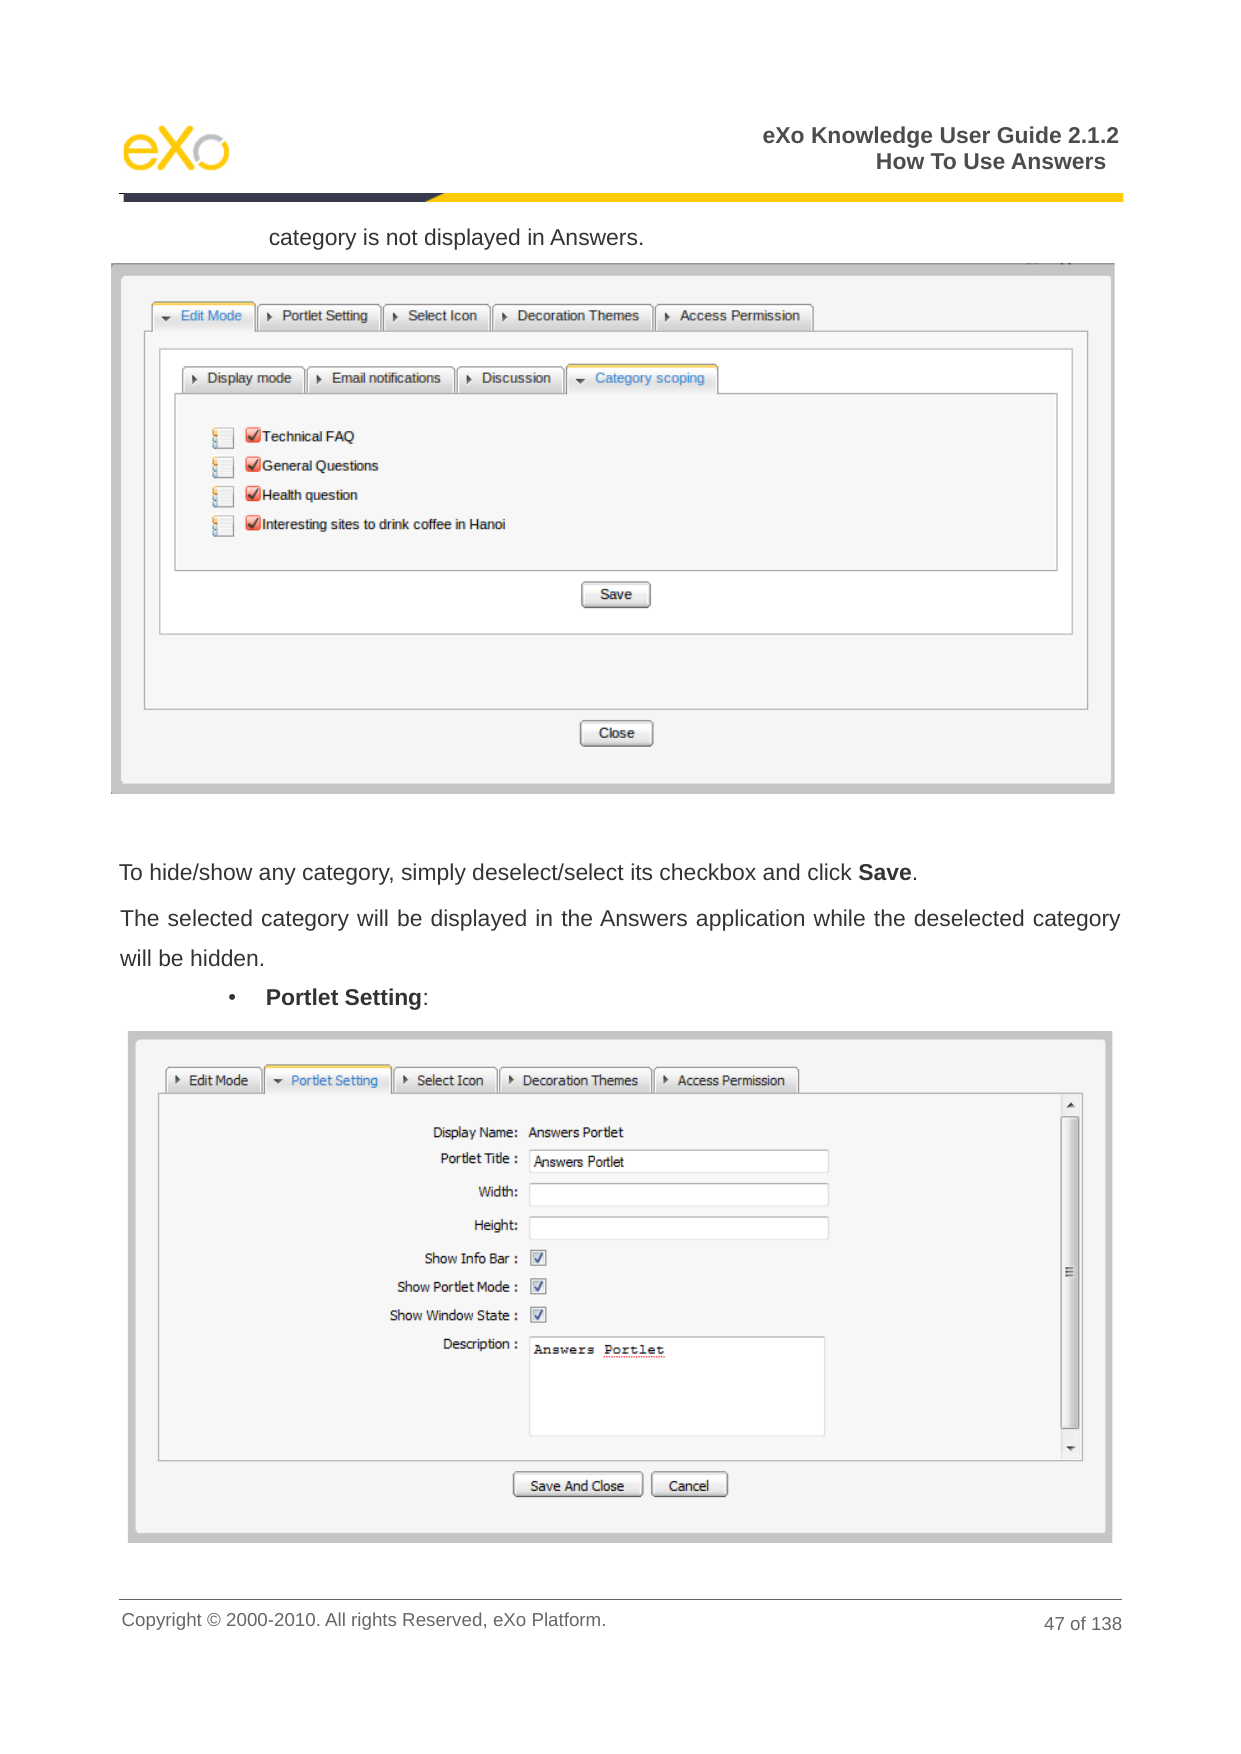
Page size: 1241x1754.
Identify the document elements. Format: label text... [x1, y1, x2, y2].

picture [127, 1031, 1113, 1543]
list category is not displayed in Answers. [231, 223, 1122, 250]
picture [123, 193, 1124, 202]
picture [111, 263, 1115, 794]
list The selected category will be displayed in the Answers application while the deselected category will be hidden. [82, 905, 1122, 971]
picture [123, 125, 230, 171]
list Portlet Setting: [228, 984, 1122, 1011]
text To hide/show any category, simply deselect/select its checkbox and click Save. [118, 858, 1122, 885]
